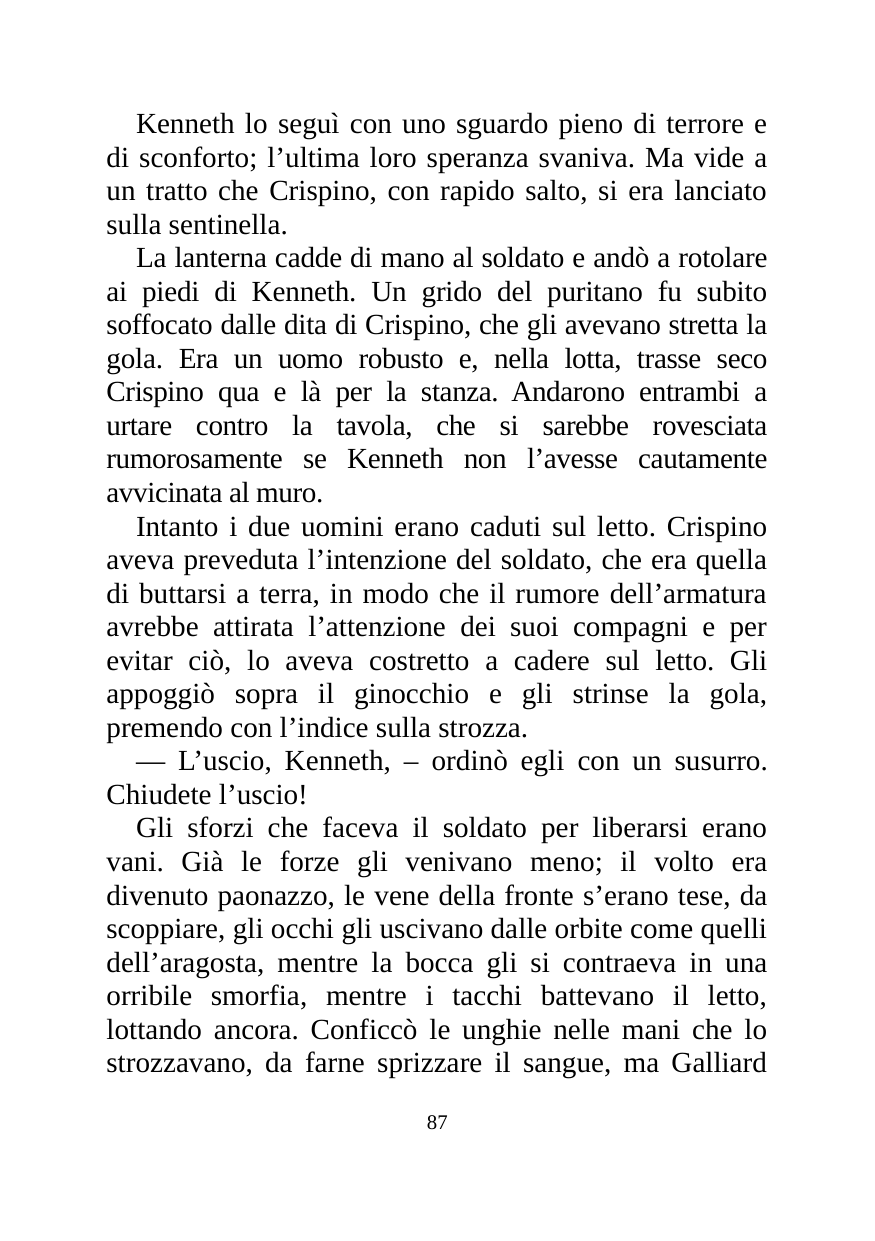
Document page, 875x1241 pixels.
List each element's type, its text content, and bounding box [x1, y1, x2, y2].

text — L’uscio, Kenneth, – ordinò egli con un susurro. Chiudete l’uscio! [106, 743, 768, 811]
text La lanterna cadde di mano al soldato e andò a rotolare ai piedi di Kenneth. Un grido del puritano fu subito soffocato dalle dita di Crispino, che gli avevano stretta la gola. Era un uomo robusto e, nella lotta, trasse seco Crispino qua e là per la stanza. Andarono entrambi a urtare contro la tavola, che si sarebbe rovesciata rumorosamente se Kenneth non l’avesse cautamente avvicinata al muro. [106, 240, 768, 509]
text Kenneth lo seguì con uno sguardo pieno di terrore e di sconforto; l’ultima loro speranza svaniva. Ma vide a un tratto che Crispino, con rapido salto, si era lanciato sulla sentinella. [106, 106, 768, 240]
text Intanto i due uomini erano caduti sul letto. Crispino aveva preveduta l’intenzione del soldato, che era quella di buttarsi a terra, in modo che il rumore dell’armatura avrebbe attirata l’attenzione dei suoi compagni e per evitar ciò, lo aveva costretto a cadere sul letto. Gli appoggiò sopra il ginocchio e gli strinse la gola, premendo con l’indice sulla strozza. [106, 509, 768, 743]
text Gli sforzi che faceva il soldato per liberarsi erano vani. Già le forze gli venivano meno; il volto era divenuto paonazzo, le vene della fronte s’erano tese, da scoppiare, gli occhi gli uscivano dalle orbite come quelli dell’aragosta, mentre la bocca gli si contraeva in una orribile smorfia, mentre i tacchi battevano il letto, lottando ancora. Conficcò le unghie nelle mani che lo strozzavano, da farne sprizzare il sangue, ma Galliard [106, 811, 768, 1079]
